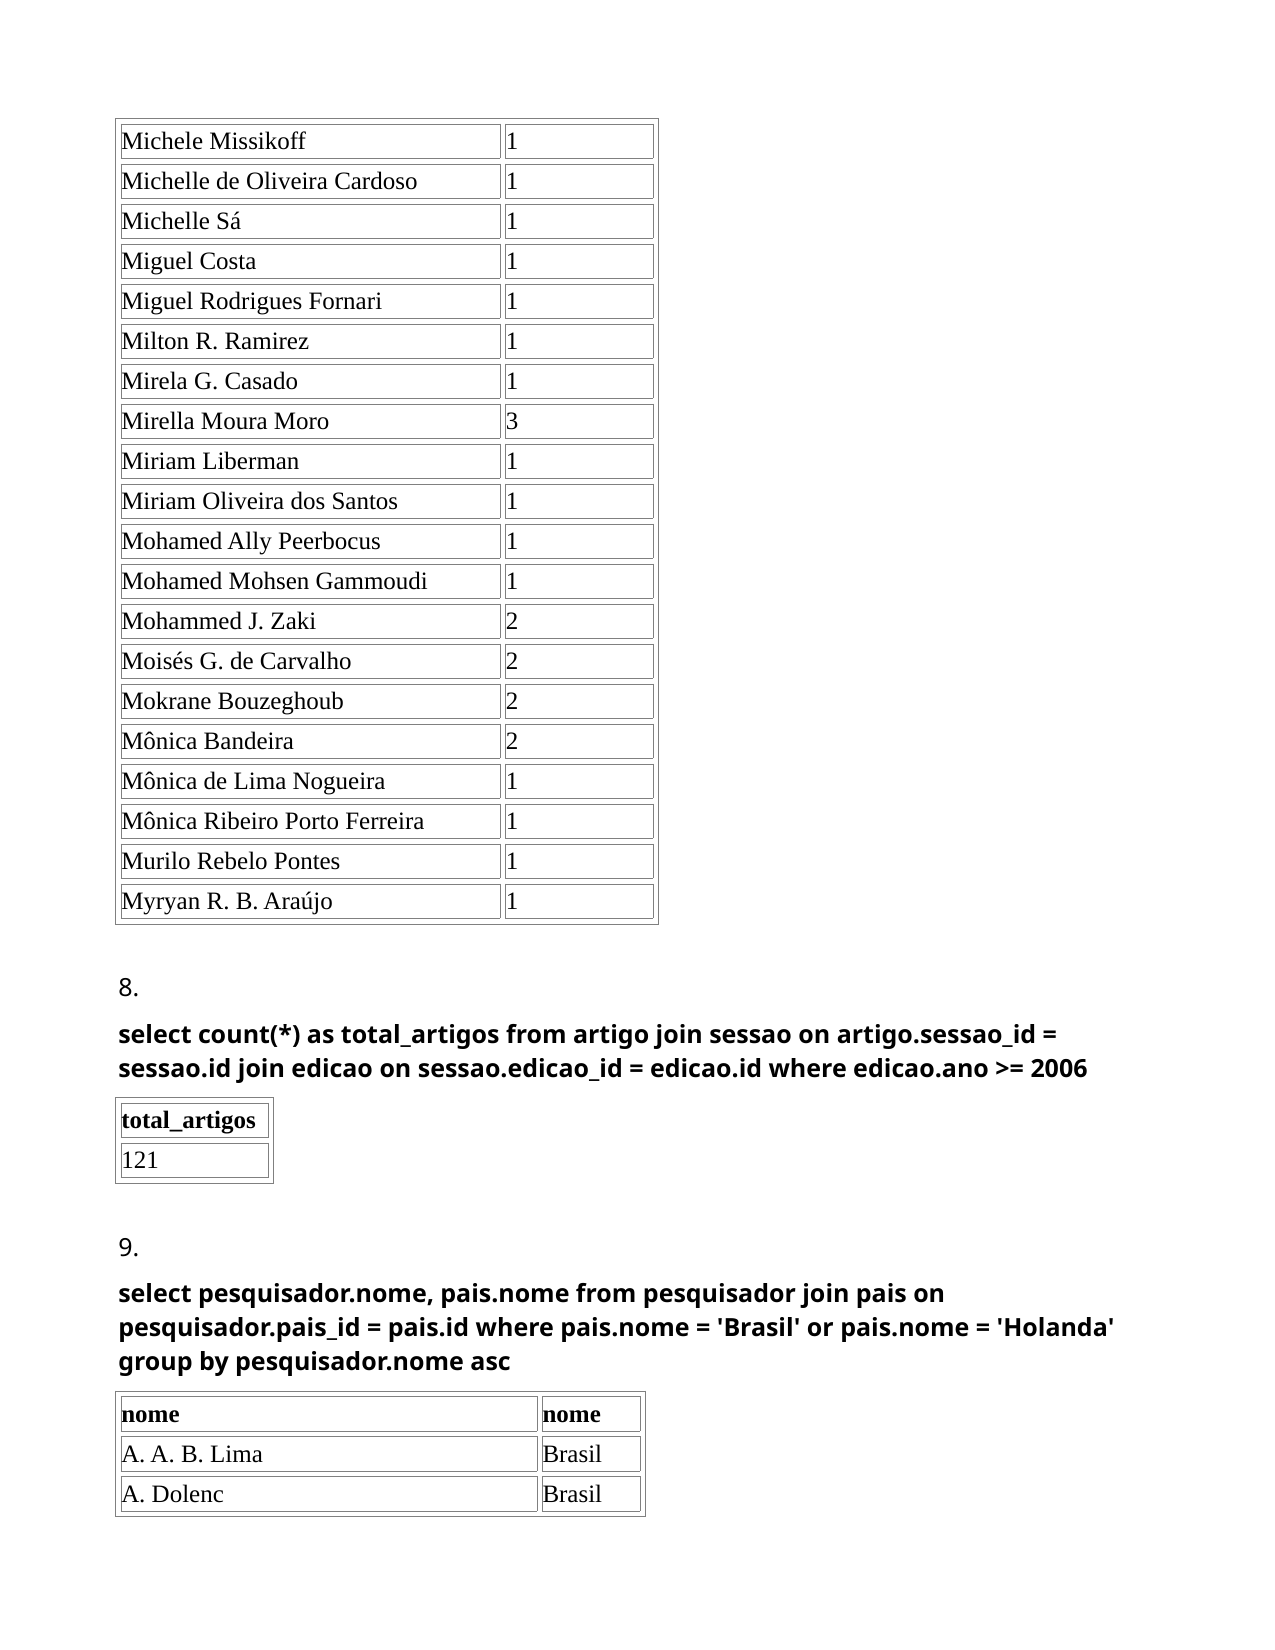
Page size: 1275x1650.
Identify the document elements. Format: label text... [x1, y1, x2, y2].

table_cell 1 [503, 438, 656, 478]
table_cell 1 [503, 798, 656, 838]
table_cell Mônica de Lima Nogueira [118, 758, 503, 798]
table_cell Miriam Oliveira dos Santos [118, 478, 503, 518]
text 9. [118, 1229, 1157, 1263]
table_cell Mônica Bandeira [118, 718, 503, 758]
table_cell 2 [503, 638, 656, 678]
table_cell Michelle Sá [118, 198, 503, 238]
table_cell Mohamed Mohsen Gammoudi [118, 558, 503, 598]
table_header total_artigos [118, 1098, 271, 1137]
table_cell 1 [503, 358, 656, 398]
table_cell 1 [503, 878, 656, 918]
table_cell A. Dolenc [118, 1471, 539, 1511]
table_cell Mokrane Bouzeghoub [118, 678, 503, 718]
table_cell 1 [503, 478, 656, 518]
table_cell Moisés G. de Carvalho [118, 638, 503, 678]
table_cell A. A. B. Lima [118, 1431, 539, 1471]
table_cell 3 [503, 398, 656, 438]
table_cell 1 [503, 558, 656, 598]
table_cell 1 [503, 119, 656, 158]
text 8. [118, 970, 1157, 1004]
table_cell 1 [503, 318, 656, 358]
table_cell Mônica Ribeiro Porto Ferreira [118, 798, 503, 838]
table_header nome [118, 1392, 539, 1431]
table_cell 2 [503, 598, 656, 638]
table_cell Murilo Rebelo Pontes [118, 838, 503, 878]
table_cell Brasil [539, 1471, 643, 1511]
table_cell Myryan R. B. Araújo [118, 878, 503, 918]
table_cell 121 [118, 1137, 271, 1177]
table_cell 1 [503, 198, 656, 238]
table_cell Mirella Moura Moro [118, 398, 503, 438]
table_cell Mirela G. Casado [118, 358, 503, 398]
table_cell Miriam Liberman [118, 438, 503, 478]
table_cell Brasil [539, 1431, 643, 1471]
table_cell Miguel Costa [118, 238, 503, 278]
table_cell 1 [503, 158, 656, 198]
table_cell 2 [503, 718, 656, 758]
table_cell Miguel Rodrigues Fornari [118, 278, 503, 318]
table_cell 1 [503, 758, 656, 798]
text select count(*) as total_artigos from artigo join sessao on artigo.sessao_id = sessao.id join edicao on sessao.edicao_id = edicao.id where edicao.ano >= 2006 [118, 1017, 1157, 1085]
table_cell 2 [503, 678, 656, 718]
table_cell 1 [503, 838, 656, 878]
table_cell Michele Missikoff [118, 119, 503, 158]
table_cell Milton R. Ramirez [118, 318, 503, 358]
table_cell Mohammed J. Zaki [118, 598, 503, 638]
table_cell Michelle de Oliveira Cardoso [118, 158, 503, 198]
table_cell 1 [503, 238, 656, 278]
table_cell Mohamed Ally Peerbocus [118, 518, 503, 558]
table_header nome [539, 1392, 643, 1431]
table_cell 1 [503, 278, 656, 318]
text select pesquisador.nome, pais.nome from pesquisador join pais on pesquisador.pais_id = pais.id where pais.nome = 'Brasil' or pais.nome = 'Holanda' group by pesquisador.nome asc [118, 1276, 1157, 1378]
table_cell 1 [503, 518, 656, 558]
